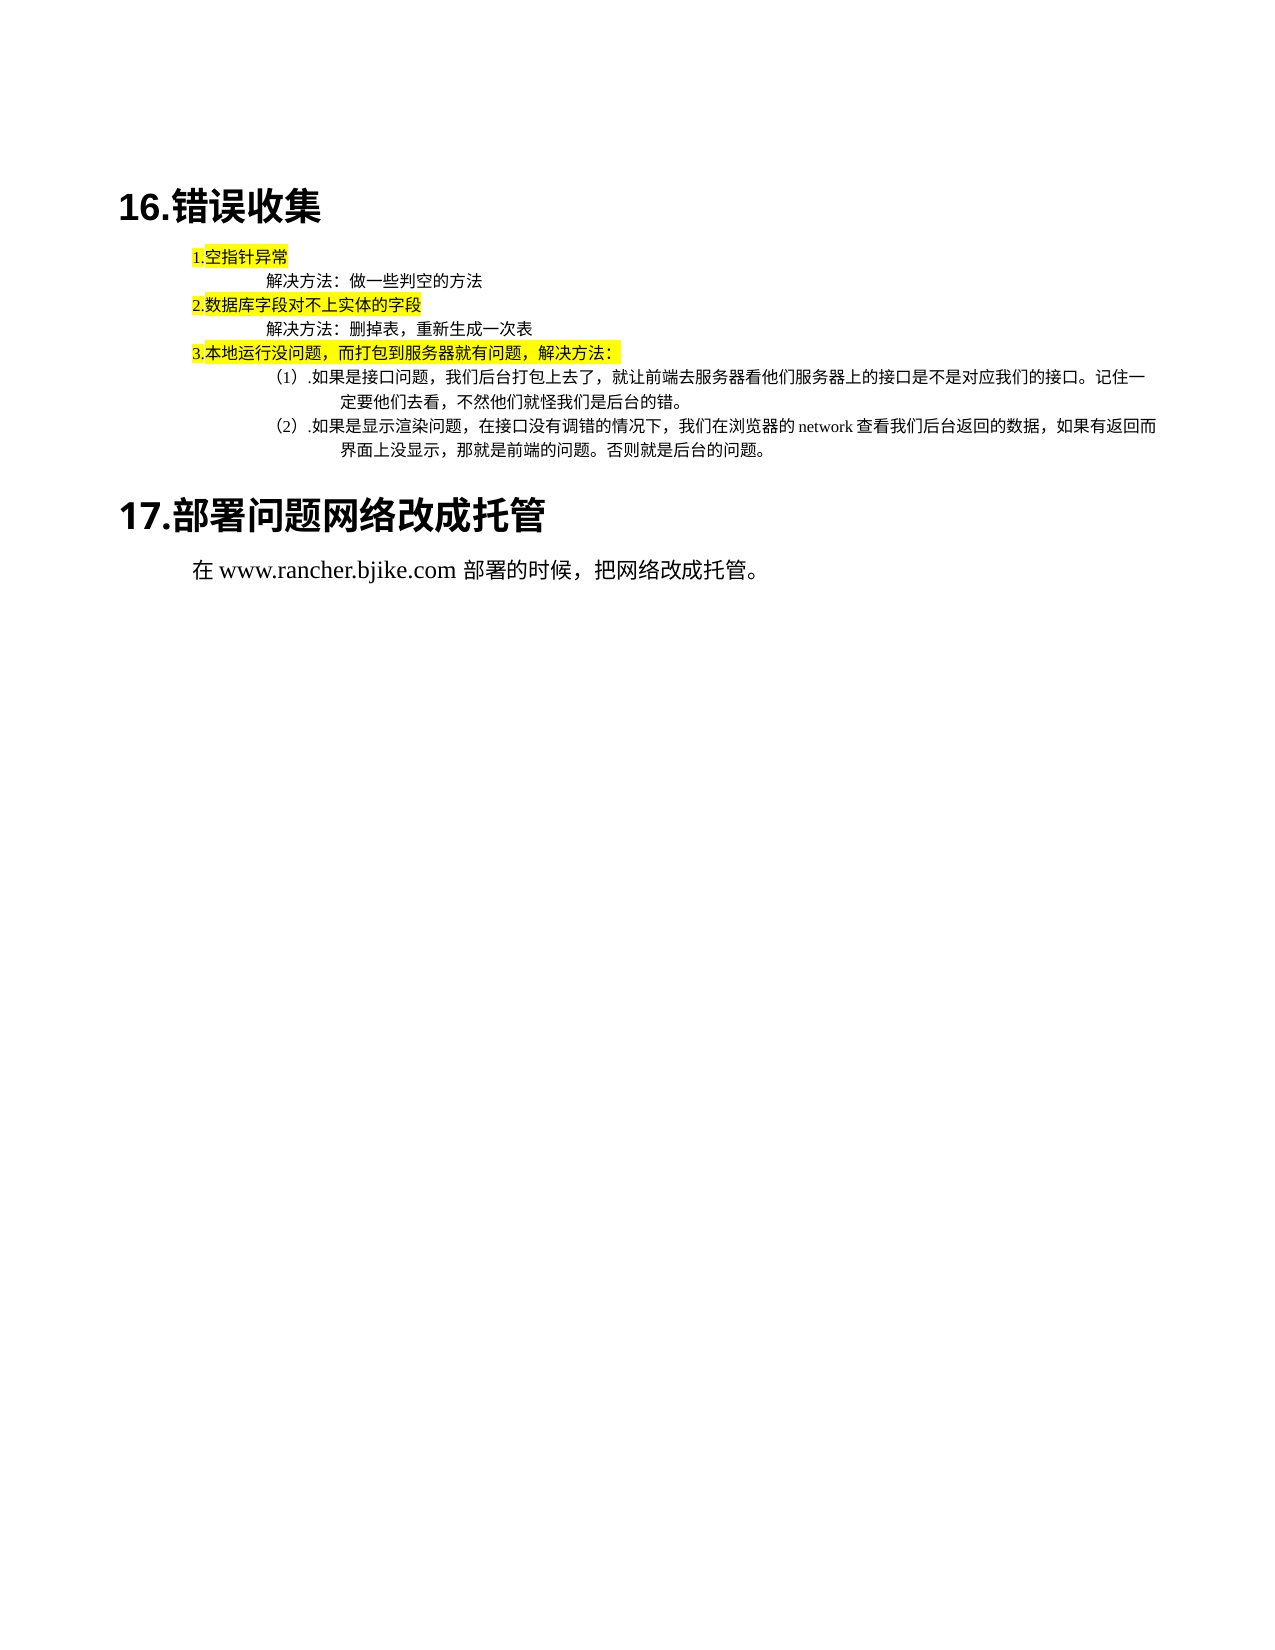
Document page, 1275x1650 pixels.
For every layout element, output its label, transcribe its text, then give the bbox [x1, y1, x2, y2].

text 2.数据库字段对不上实体的字段 [118, 292, 1157, 316]
text （2）.如果是显示渲染问题，在接口没有调错的情况下，我们在浏览器的network查看我们后台返回的数据，如果有返回而 界面上没显示，那就是前端的问题。否则就是后台的问题。 [118, 413, 1157, 461]
text 解决方法：删掉表，重新生成一次表 [118, 316, 1157, 340]
subtitle 16.错误收集 [118, 176, 1157, 231]
text 在 www.rancher.bjike.com 部署的时候，把网络改成托管。 [118, 553, 1157, 585]
subtitle 17.部署问题网络改成托管 [118, 486, 1157, 541]
text 3.本地运行没问题，而打包到服务器就有问题，解决方法： [118, 340, 1157, 364]
text 解决方法：做一些判空的方法 [118, 268, 1157, 292]
text （1）.如果是接口问题，我们后台打包上去了，就让前端去服务器看他们服务器上的接口是不是对应我们的接口。记住一 定要他们去看，不然他们就怪我们是后台的错。 [118, 364, 1157, 413]
text 1.空指针异常 [118, 244, 1157, 268]
